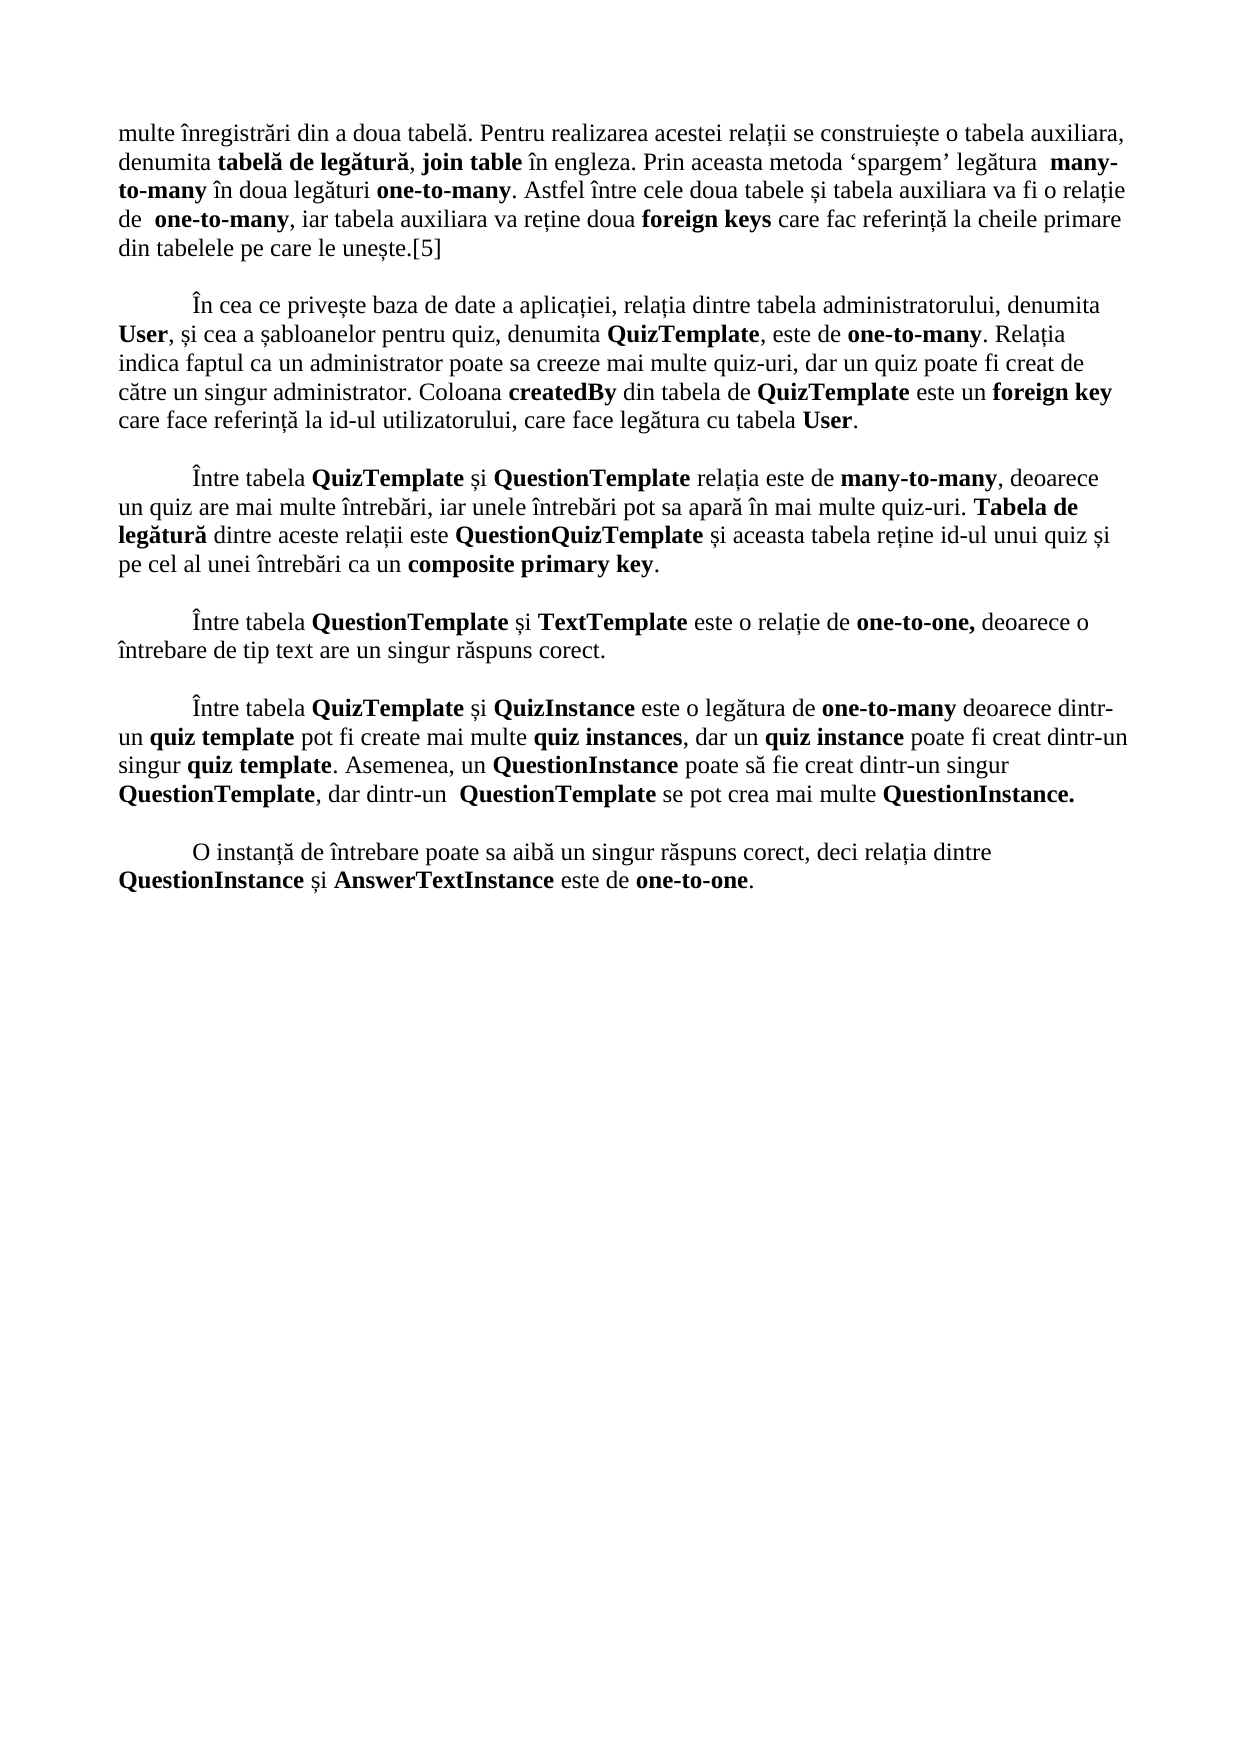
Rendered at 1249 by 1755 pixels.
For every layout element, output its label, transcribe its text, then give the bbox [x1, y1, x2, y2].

text În cea ce privește baza de date a aplicației, relația dintre tabela administratorului, denumita User, și cea a șabloanelor pentru quiz, denumita QuizTemplate, este de one-to-many. Relația indica faptul ca un administrator poate sa creeze mai multe quiz-uri, dar un quiz poate fi creat de către un singur administrator. Coloana createdBy din tabela de QuizTemplate este un foreign key care face referință la id-ul utilizatorului, care face legătura cu tabela User. [118, 291, 1130, 434]
text multe înregistrări din a doua tabelă. Pentru realizarea acestei relații se construiește o tabela auxiliara, denumita tabelă de legătură, join table în engleza. Prin aceasta metoda ‘spargem’ legătura many-to-many în doua legături one-to-many. Astfel între cele doua tabele și tabela auxiliara va fi o relație de one-to-many, iar tabela auxiliara va reține doua foreign keys care fac referință la cheile primare din tabelele pe care le unește.[5] [118, 118, 1130, 262]
text O instanță de întrebare poate sa aibă un singur răspuns corect, deci relația dintre QuestionInstance și AnswerTextInstance este de one-to-one. [118, 837, 1130, 894]
text Între tabela QuizTemplate și QuizInstance este o legătura de one-to-many deoarece dintr-un quiz template pot fi create mai multe quiz instances, dar un quiz instance poate fi creat dintr-un singur quiz template. Asemenea, un QuestionInstance poate să fie creat dintr-un singur QuestionTemplate, dar dintr-un QuestionTemplate se pot crea mai multe QuestionInstance. [118, 693, 1130, 808]
text Între tabela QuizTemplate și QuestionTemplate relația este de many-to-many, deoarece un quiz are mai multe întrebări, iar unele întrebări pot sa apară în mai multe quiz-uri. Tabela de legătură dintre aceste relații este QuestionQuizTemplate și aceasta tabela reține id-ul unui quiz și pe cel al unei întrebări ca un composite primary key. [118, 463, 1130, 578]
text Între tabela QuestionTemplate și TextTemplate este o relație de one-to-one, deoarece o întrebare de tip text are un singur răspuns corect. [118, 607, 1130, 664]
